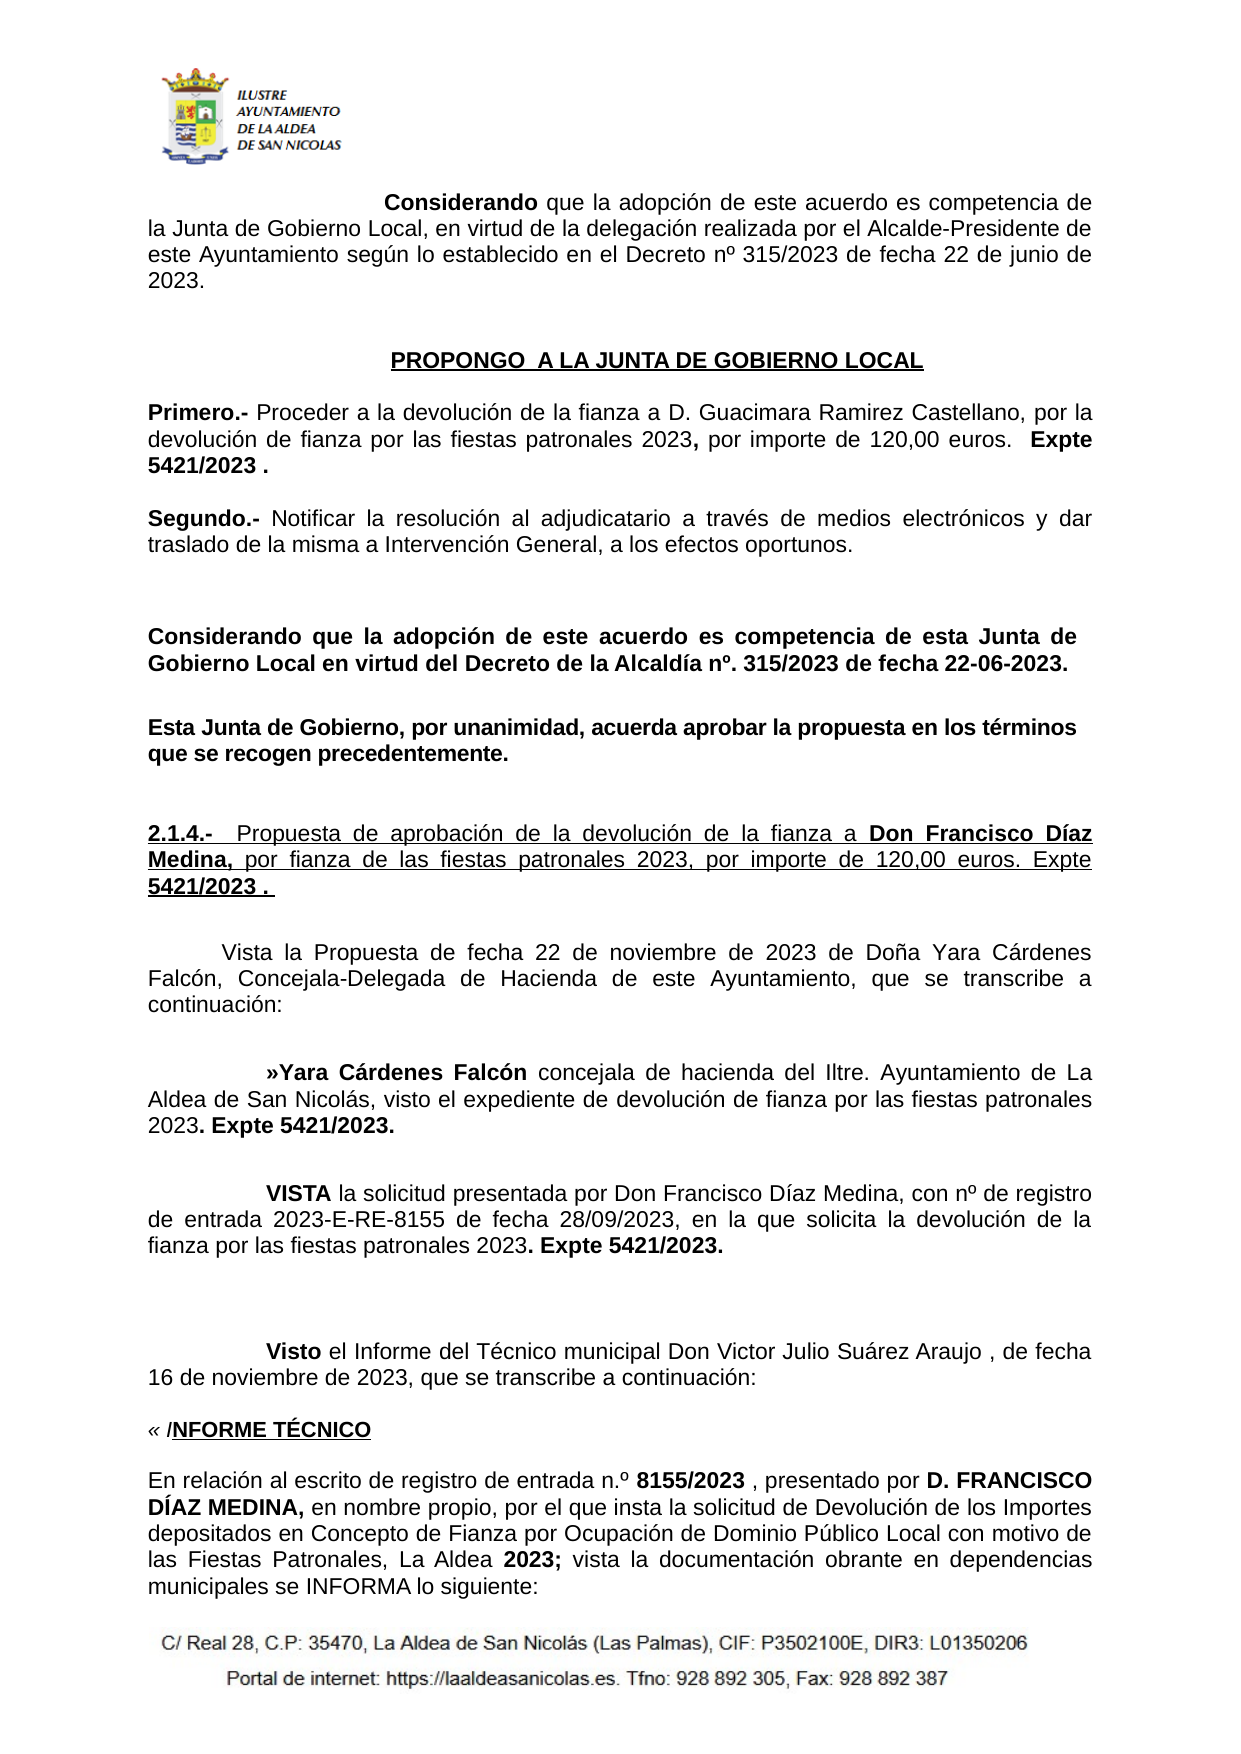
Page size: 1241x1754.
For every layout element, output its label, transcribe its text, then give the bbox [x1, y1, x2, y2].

text Considerando que la adopción de este acuerdo es competencia de la Junta de Gobierno Local, en virtud de la delegación realizada por el Alcalde-Presidente de este Ayuntamiento según lo establecido en el Decreto nº 315/2023 de fecha 22 de junio de 2023. [148, 188, 1093, 294]
text Considerando que la adopción de este acuerdo es competencia de esta Junta de Gobierno Local en virtud del Decreto de la Alcaldía nº. 315/2023 de fecha 22-06-2023. [148, 623, 1078, 676]
text Segundo.- Notificar la resolución al adjudicatario a través de medios electrónicos y dar traslado de la misma a Intervención General, a los efectos oportunos. [148, 505, 1093, 557]
text Esta Junta de Gobierno, por unanimidad, acuerda aprobar la propuesta en los términos que se recogen precedentemente. [148, 713, 1078, 766]
text Visto el Informe del Técnico municipal Don Victor Julio Suárez Araujo , de fecha 16 de noviembre de 2023, que se transcribe a continuación: [148, 1338, 1093, 1391]
picture [149, 1627, 1034, 1694]
text PROPONGO A LA JUNTA DE GOBIERNO LOCAL [148, 347, 1093, 373]
text En relación al escrito de registro de entrada n.º 8155/2023 , presentado por D. FRANCISCO DÍAZ MEDINA, en nombre propio, por el que insta la solicitud de Devolución de los Importes depositados en Concepto de Fianza por Ocupación de Dominio Público Local con motivo de las Fiestas Patronales, La Aldea 2023; vista la documentación obrante en dependencias municipales se INFORMA lo siguiente: [148, 1467, 1093, 1599]
text Vista la Propuesta de fecha 22 de noviembre de 2023 de Doña Yara Cárdenes Falcón, Concejala-Delegada de Hacienda de este Ayuntamiento, que se transcribe a continuación: [148, 938, 1093, 1017]
text Primero.- Proceder a la devolución de la fianza a D. Guacimara Ramirez Castellano, por la devolución de fianza por las fiestas patronales 2023, por importe de 120,00 euros. Expte 5421/2023 . [148, 399, 1093, 478]
text 2.1.4.- Propuesta de aprobación de la devolución de la fianza a Don Francisco Díaz [148, 820, 1093, 843]
text VISTA la solicitud presentada por Don Francisco Díaz Medina, con nº de registro de entrada 2023-E-RE-8155 de fecha 28/09/2023, en la que solicita la devolución de la fianza por las fiestas patronales 2023. Expte 5421/2023. [148, 1180, 1093, 1259]
text Medina, por fianza de las fiestas patronales 2023, por importe de 120,00 euros. Expte 5421/2023 . [148, 844, 1093, 899]
picture [148, 60, 357, 172]
text »Yara Cárdenes Falcón concejala de hacienda del Iltre. Ayuntamiento de La Aldea de San Nicolás, visto el expediente de devolución de fianza por las fiestas patronales 2023. Expte 5421/2023. [148, 1059, 1093, 1138]
text « INFORME TÉCNICO [148, 1417, 1093, 1442]
